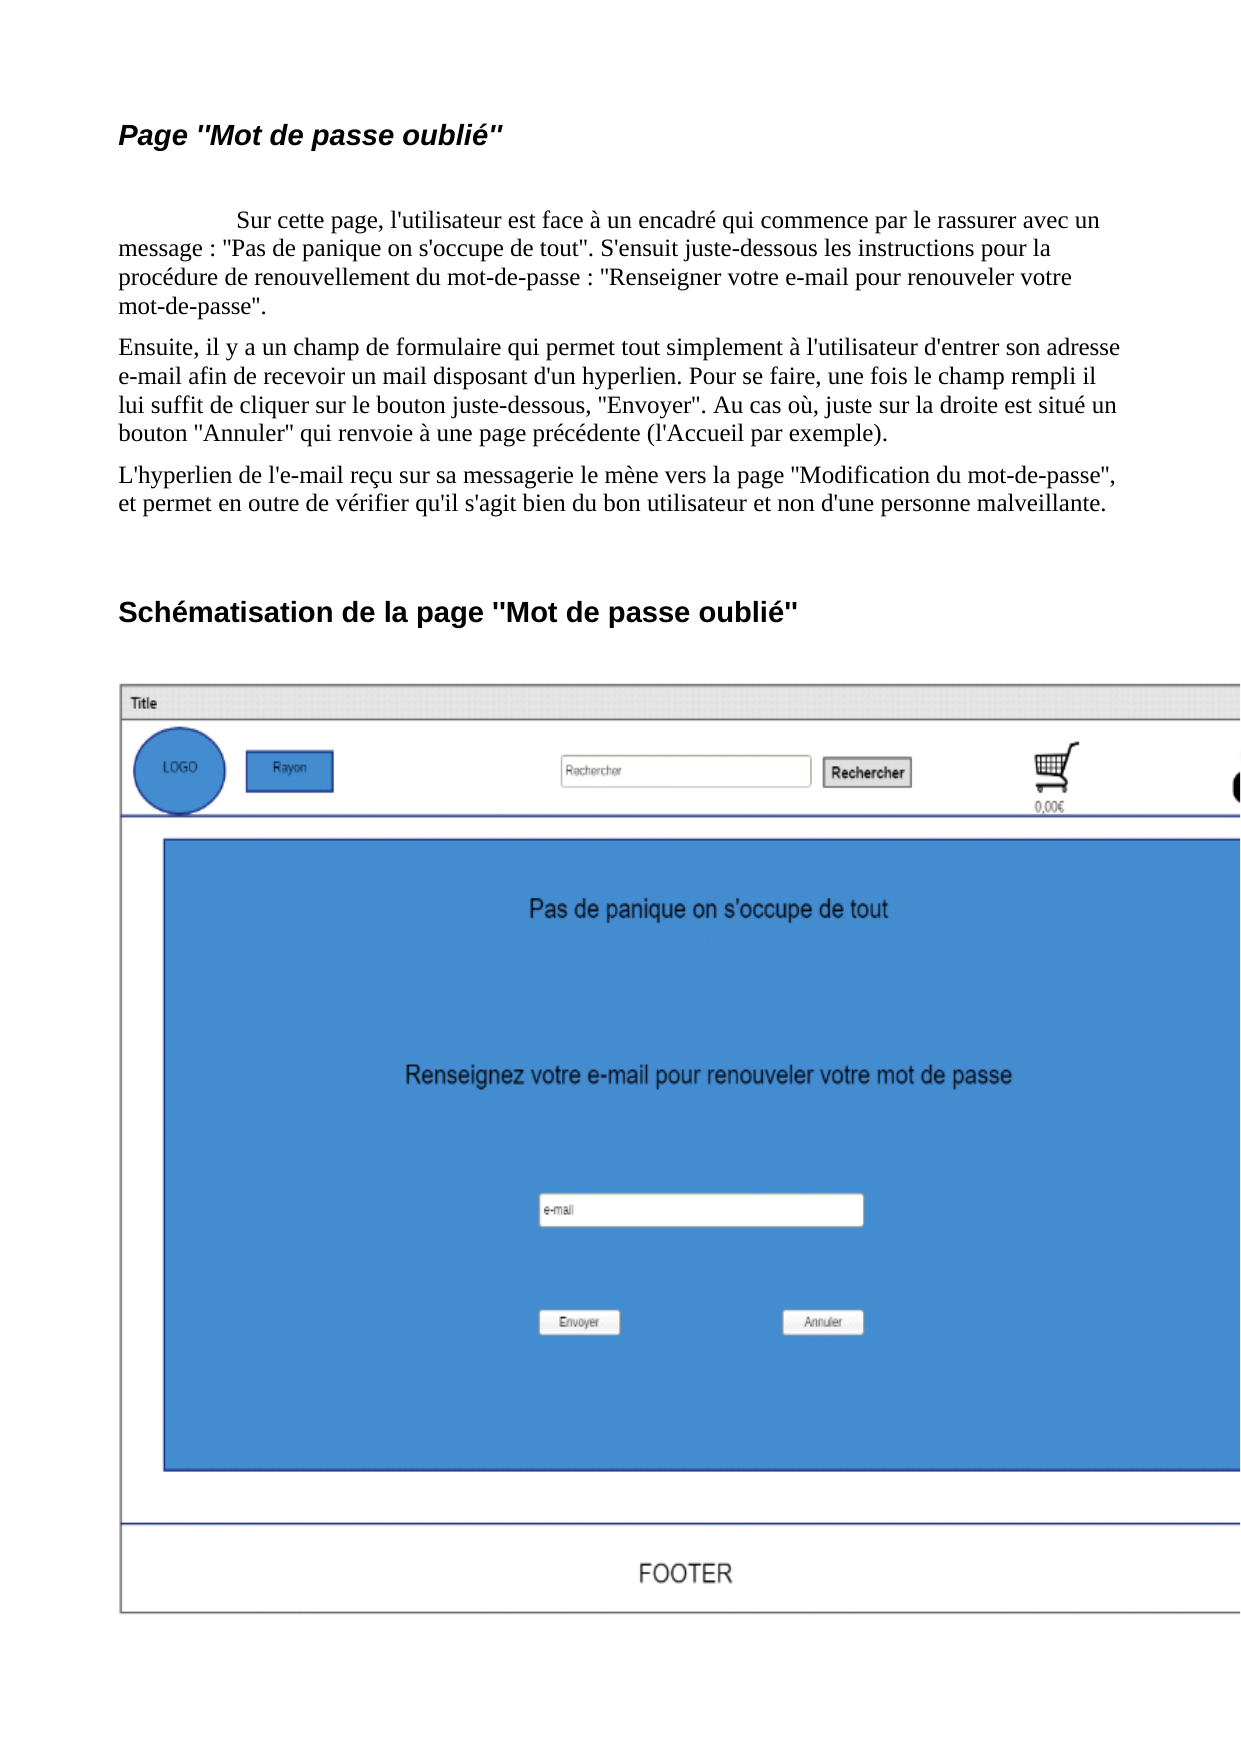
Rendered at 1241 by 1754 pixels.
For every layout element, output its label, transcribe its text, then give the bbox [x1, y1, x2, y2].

text Ensuite, il y a un champ de formulaire qui permet tout simplement à l'utilisateur d'entrer son adresse e-mail afin de recevoir un mail disposant d'un hyperlien. Pour se faire, une fois le champ rempli il lui suffit de cliquer sur le bouton juste-dessous, ''Envoyer''. Au cas où, juste sur la droite est situé un bouton ''Annuler'' qui renvoie à une page précédente (l'Accueil par exemple). [118, 332, 1122, 447]
text Page ''Mot de passe oublié'' [118, 118, 1122, 152]
text L'hyperlien de l'e-mail reçu sur sa messagerie le mène vers la page ''Modification du mot-de-passe'', et permet en outre de vérifier qu'il s'agit bien du bon utilisateur et non d'une personne malveillante. [118, 460, 1122, 517]
text Schématisation de la page ''Mot de passe oublié'' [118, 595, 1122, 629]
text Sur cette page, l'utilisateur est face à un encadré qui commence par le rassurer avec un message : ''Pas de panique on s'occupe de tout''. S'ensuit juste-dessous les instructions pour la procédure de renouvellement du mot-de-passe : ''Renseigner votre e-mail pour renouveler votre mot-de-passe''. [118, 205, 1122, 320]
